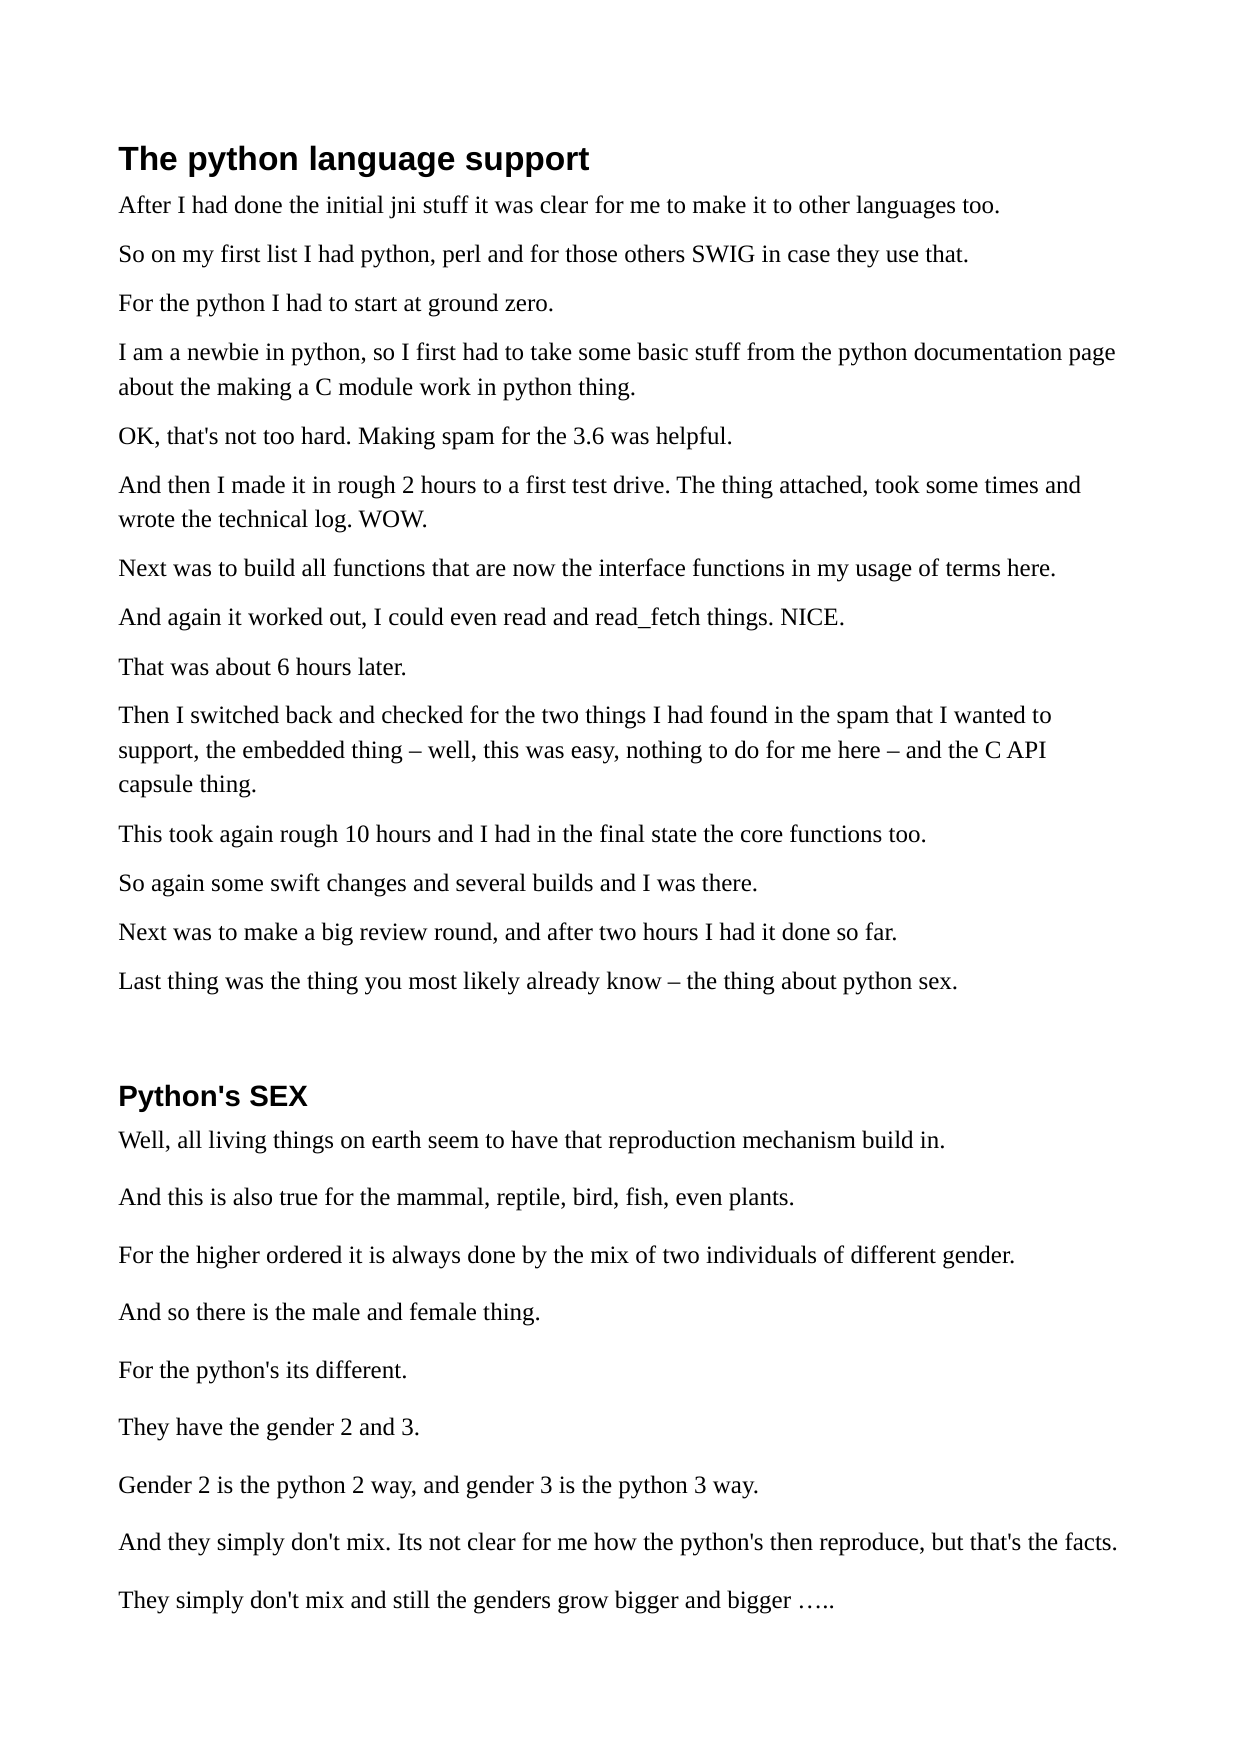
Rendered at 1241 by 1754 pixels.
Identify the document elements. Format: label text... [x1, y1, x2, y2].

text OK, that's not too hard. Making spam for the 3.6 was helpful. [118, 421, 1122, 449]
text For the python I had to start at ground zero. [118, 288, 1122, 317]
text After I had done the initial jni stuff it was clear for me to make it to other languages too. [118, 190, 1122, 219]
text Last thing was the thing you most likely already know – the thing about python sex. [118, 966, 1122, 994]
text Next was to build all functions that are now the interface functions in my usage of terms here. [118, 553, 1122, 582]
text Well, all living things on earth seem to have that reproduction mechanism build in. [118, 1125, 1122, 1153]
text For the python's its different. [118, 1355, 1122, 1383]
subtitle Python's SEX [118, 1078, 1122, 1112]
text I am a newbie in python, so I first had to take some basic stuff from the python documentation page about the making a C module work in python thing. [118, 337, 1122, 401]
text And they simply don't mix. Its not clear for me how the python's then reproduce, but that's the facts. [118, 1527, 1122, 1556]
text That was about 6 hours later. [118, 652, 1122, 680]
text And so there is the male and female thing. [118, 1297, 1122, 1326]
text This took again rough 10 hours and I had in the final state the core functions too. [118, 819, 1122, 847]
text So again some swift changes and several builds and I was there. [118, 868, 1122, 896]
text And then I made it in rough 2 hours to a first test drive. The thing attached, took some times and wrote the technical log. WOW. [118, 470, 1122, 533]
text Then I switched back and checked for the two things I had found in the spam that I wanted to support, the embedded thing – well, this was easy, nothing to do for me here – and the C API capsule thing. [118, 701, 1122, 798]
text They have the gender 2 and 3. [118, 1412, 1122, 1441]
text And this is also true for the mammal, reptile, bird, fish, even plants. [118, 1182, 1122, 1211]
text Gender 2 is the python 2 way, and gender 3 is the python 3 way. [118, 1470, 1122, 1498]
text Next was to make a big review round, and after two hours I had it done so far. [118, 917, 1122, 946]
text They simply don't mix and still the genders grow bigger and bigger ….. [118, 1585, 1122, 1613]
text For the higher ordered it is always done by the mix of two individuals of different gender. [118, 1240, 1122, 1268]
text And again it worked out, I could even read and read_fetch things. NICE. [118, 602, 1122, 631]
subtitle The python language support [118, 139, 1122, 178]
text So on my first list I had python, perl and for those others SWIG in case they use that. [118, 239, 1122, 268]
